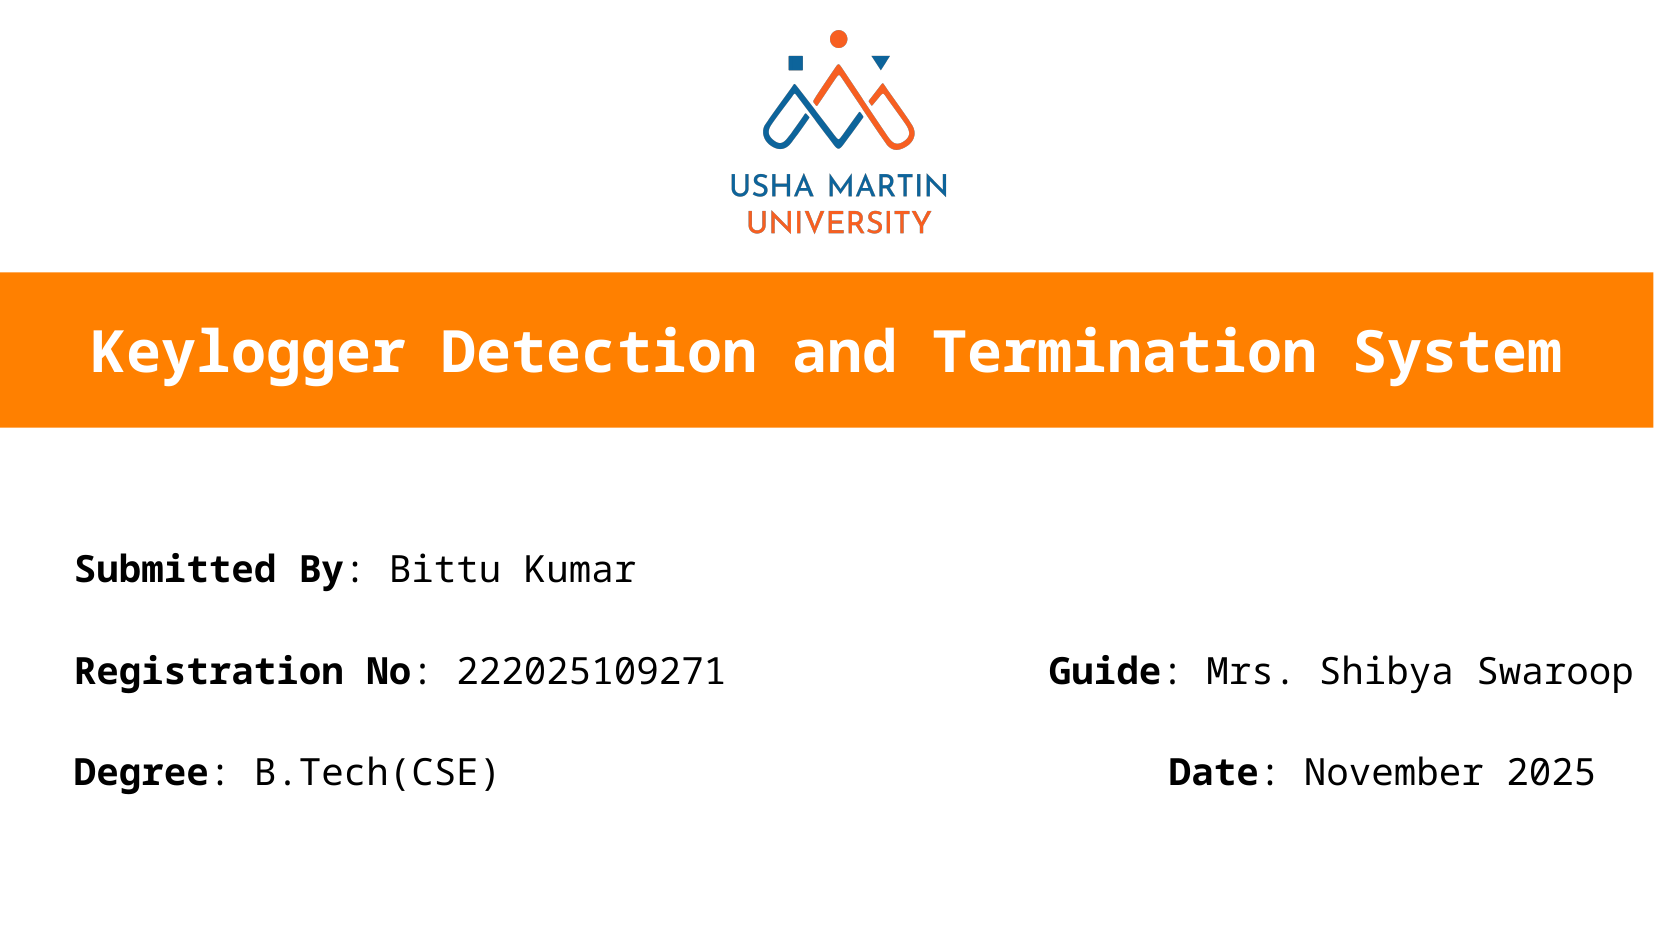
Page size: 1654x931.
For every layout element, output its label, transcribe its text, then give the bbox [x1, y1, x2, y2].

text_box Submitted By: Bittu Kumar Registration No: 222025109271 Guide: Mrs. Shibya Swaroop Degree: B.Tech(CSE) Date: November 2025 [0, 510, 1654, 871]
title Keylogger Detection and Termination System [0, 272, 1654, 428]
picture [722, 18, 957, 254]
